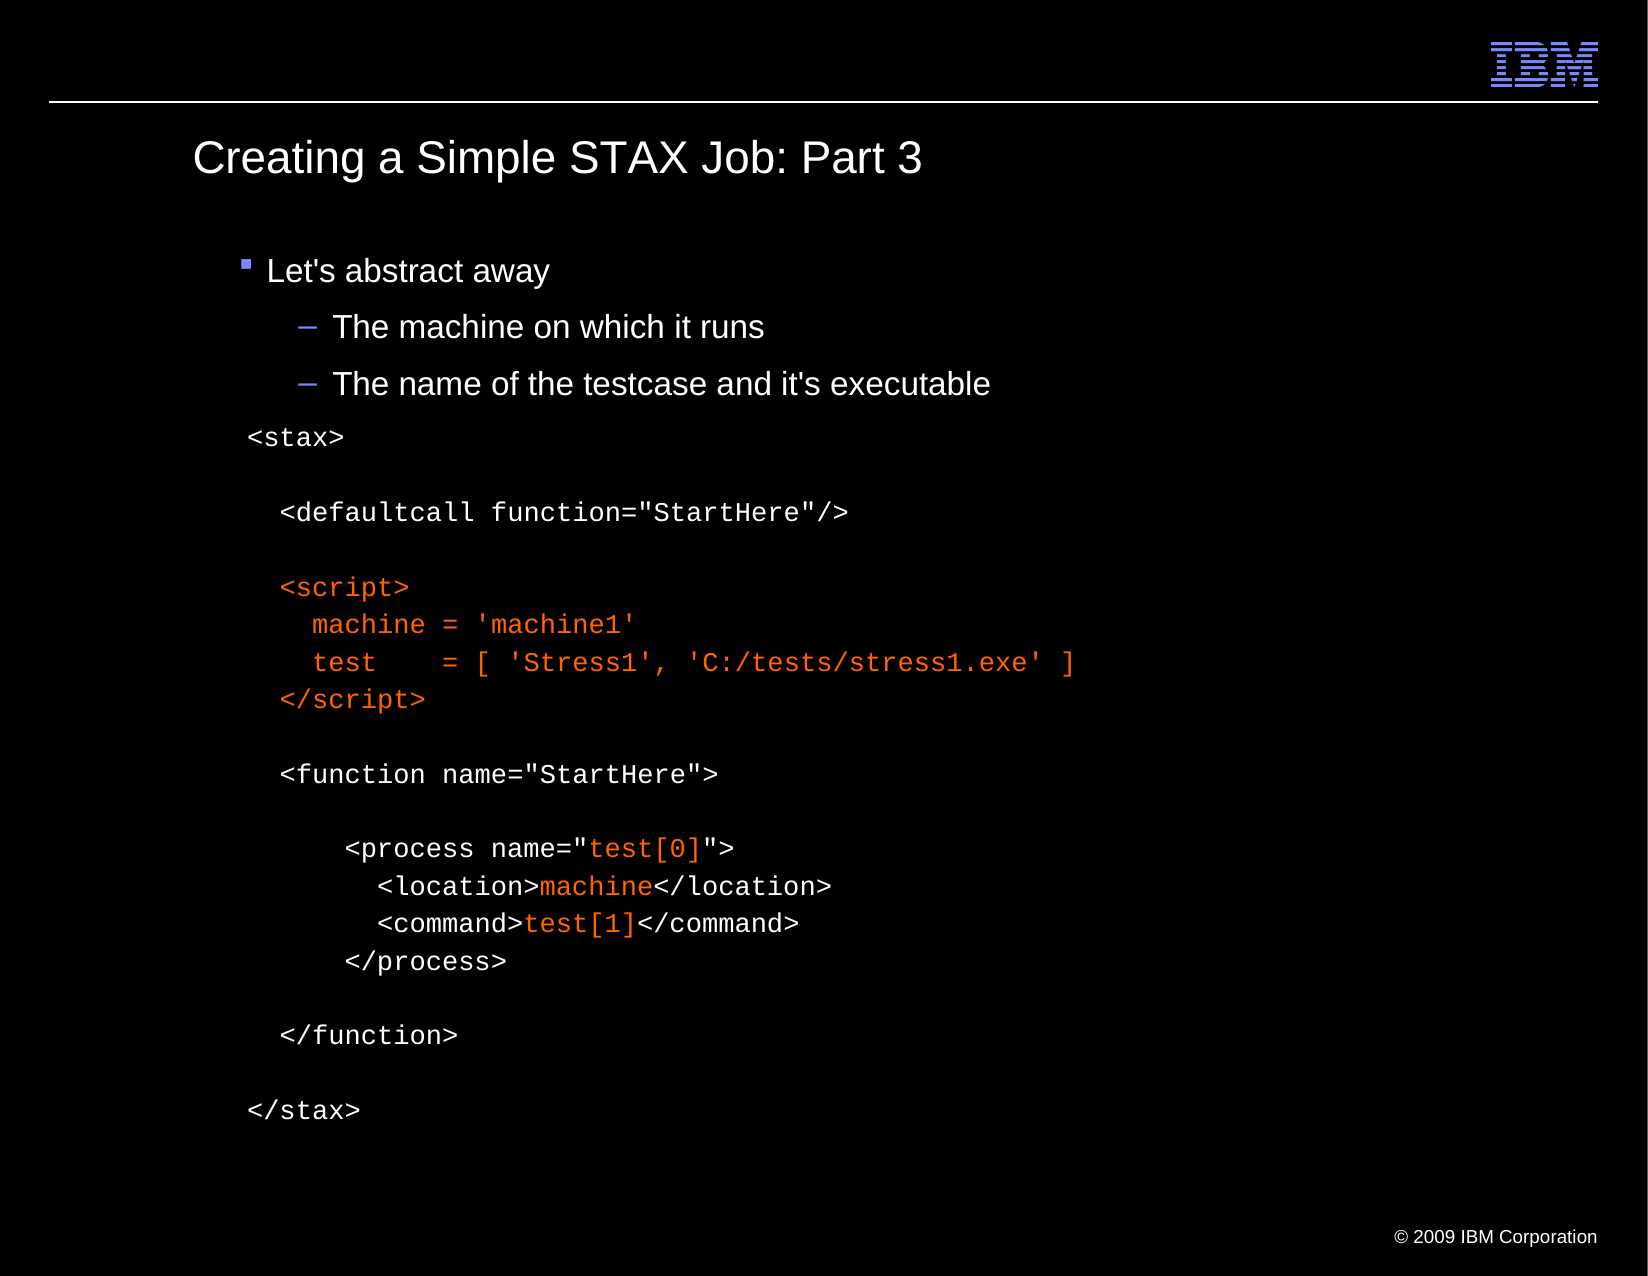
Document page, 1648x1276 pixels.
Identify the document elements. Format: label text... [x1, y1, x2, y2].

picture [1491, 42, 1598, 87]
text_box <stax> <defaultcall function="StartHere"/> <script> machine = 'machine1' test = [ 'Stress1', 'C:/tests/stress1.exe' ] </script> <function name="StartHere"> <process name="test[0]"> <location>machine</location> <command>test[1]</command> </process> </function> </stax> [247, 419, 1490, 1126]
text_box Let's abstract away The machine on which it runs The name of the testcase and it's executable [238, 248, 1547, 402]
title Creating a Simple STAX Job: Part 3 [175, 125, 1648, 219]
